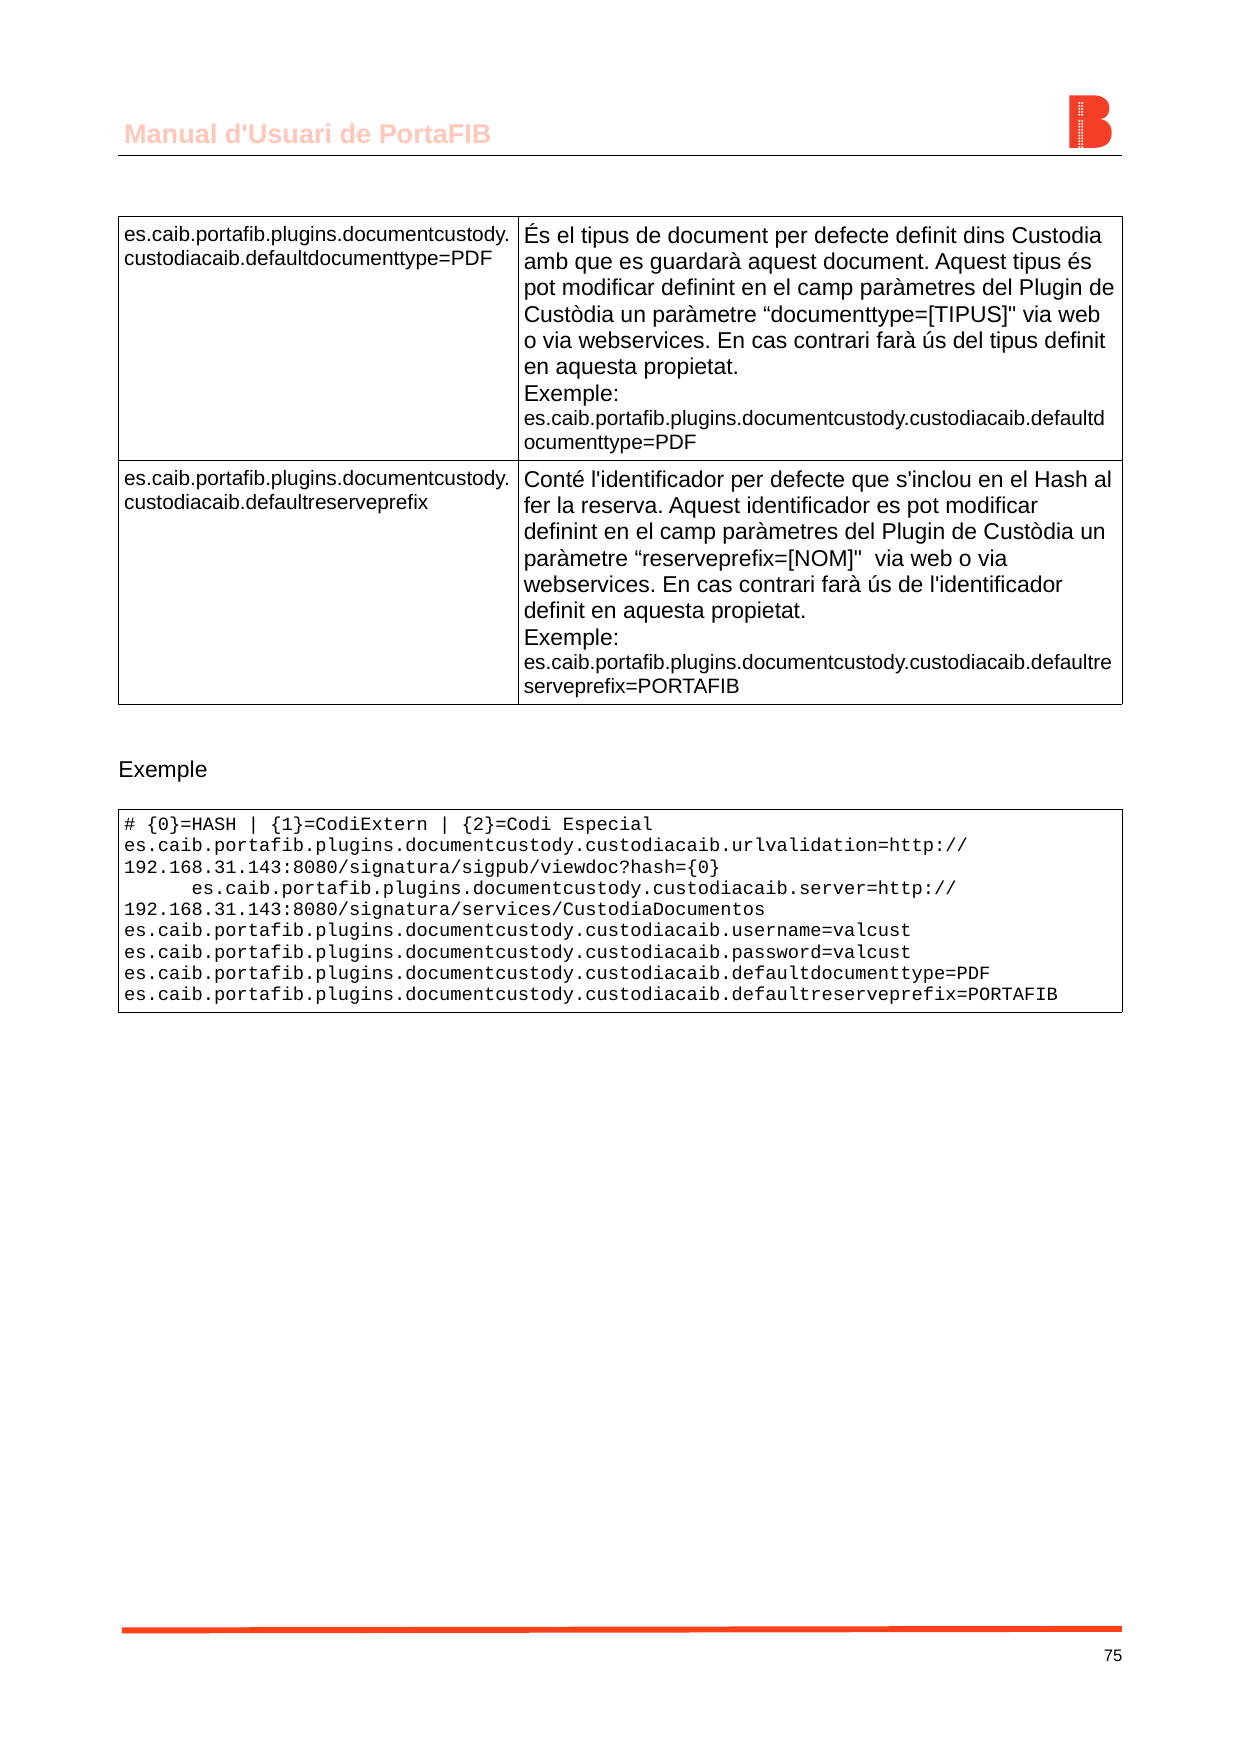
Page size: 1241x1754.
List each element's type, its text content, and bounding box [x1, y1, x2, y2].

table_cell es.caib.portafib.plugins.documentcustody.custodiacaib.defaultreserveprefix [119, 461, 518, 704]
table_cell És el tipus de document per defecte definit dins Custodia amb que es guardarà aquest document. Aquest tipus és pot modificar definint en el camp paràmetres del Plugin de Custòdia un paràmetre “documenttype=[TIPUS]" via web o via webservices. En cas contrari farà ús del tipus definit en aquesta propietat. Exemple: es.caib.portafib.plugins.documentcustody.custodiacaib.defaultdocumenttype=PDF [519, 217, 1122, 460]
table_cell Conté l'identificador per defecte que s'inclou en el Hash al fer la reserva. Aquest identificador es pot modificar definint en el camp paràmetres del Plugin de Custòdia un paràmetre “reserveprefix=[NOM]" via web o via webservices. En cas contrari farà ús de l'identificador definit en aquesta propietat. Exemple: es.caib.portafib.plugins.documentcustody.custodiacaib.defaultreserveprefix=PORTAFIB [519, 461, 1122, 704]
text Exemple [118, 756, 1122, 783]
table_header # {0}=HASH | {1}=CodiExtern | {2}=Codi Especial es.caib.portafib.plugins.documentcustody.custodiacaib.urlvalidation=http://192.168.31.143:8080/signatura/sigpub/viewdoc?hash={0} es.caib.portafib.plugins.documentcustody.custodiacaib.server=http://192.168.31.143:8080/signatura/services/CustodiaDocumentos es.caib.portafib.plugins.documentcustody.custodiacaib.username=valcust es.caib.portafib.plugins.documentcustody.custodiacaib.password=valcust es.caib.portafib.plugins.documentcustody.custodiacaib.defaultdocumenttype=PDF es.caib.portafib.plugins.documentcustody.custodiacaib.defaultreserveprefix=PORTAFIB [119, 810, 1122, 1012]
picture [1063, 94, 1117, 150]
table_cell es.caib.portafib.plugins.documentcustody.custodiacaib.defaultdocumenttype=PDF [119, 217, 518, 460]
